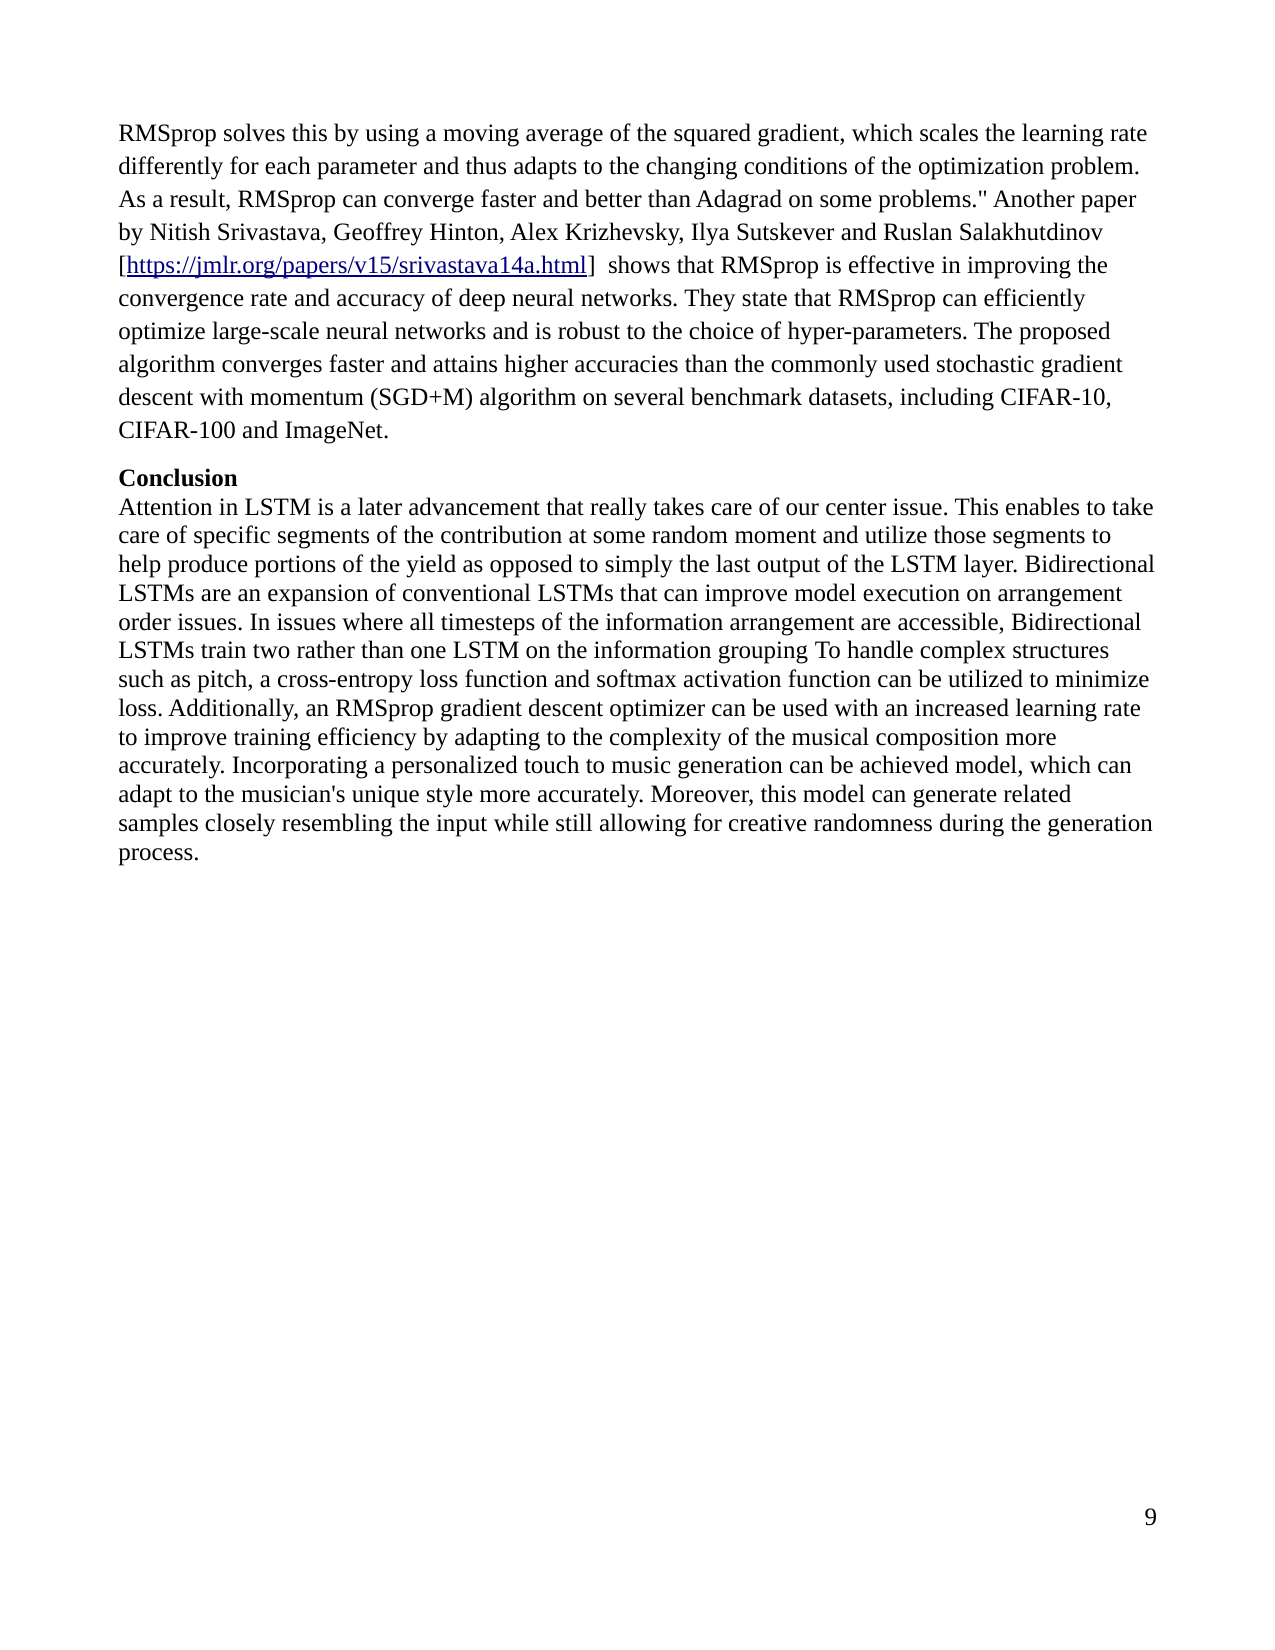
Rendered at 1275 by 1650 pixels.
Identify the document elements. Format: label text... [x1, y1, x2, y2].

text Conclusion [118, 463, 1157, 492]
text RMSprop solves this by using a moving average of the squared gradient, which scales the learning rate differently for each parameter and thus adapts to the changing conditions of the optimization problem. As a result, RMSprop can converge faster and better than Adagrad on some problems." Another paper by Nitish Srivastava, Geoffrey Hinton, Alex Krizhevsky, Ilya Sutskever and Ruslan Salakhutdinov [https://jmlr.org/papers/v15/srivastava14a.html] shows that RMSprop is effective in improving the convergence rate and accuracy of deep neural networks. They state that RMSprop can efficiently optimize large-scale neural networks and is robust to the choice of hyper-parameters. The proposed algorithm converges faster and attains higher accuracies than the commonly used stochastic gradient descent with momentum (SGD+M) algorithm on several benchmark datasets, including CIFAR-10, CIFAR-100 and ImageNet. [118, 118, 1157, 444]
text Attention in LSTM is a later advancement that really takes care of our center issue. This enables to take care of specific segments of the contribution at some random moment and utilize those segments to help produce portions of the yield as opposed to simply the last output of the LSTM layer. Bidirectional LSTMs are an expansion of conventional LSTMs that can improve model execution on arrangement order issues. In issues where all timesteps of the information arrangement are accessible, Bidirectional LSTMs train two rather than one LSTM on the information grouping To handle complex structures such as pitch, a cross-entropy loss function and softmax activation function can be utilized to minimize loss. Additionally, an RMSprop gradient descent optimizer can be used with an increased learning rate to improve training efficiency by adapting to the complexity of the musical composition more accurately. Incorporating a personalized touch to music generation can be achieved model, which can adapt to the musician's unique style more accurately. Moreover, this model can generate related samples closely resembling the input while still allowing for creative randomness during the generation process. [118, 492, 1157, 865]
